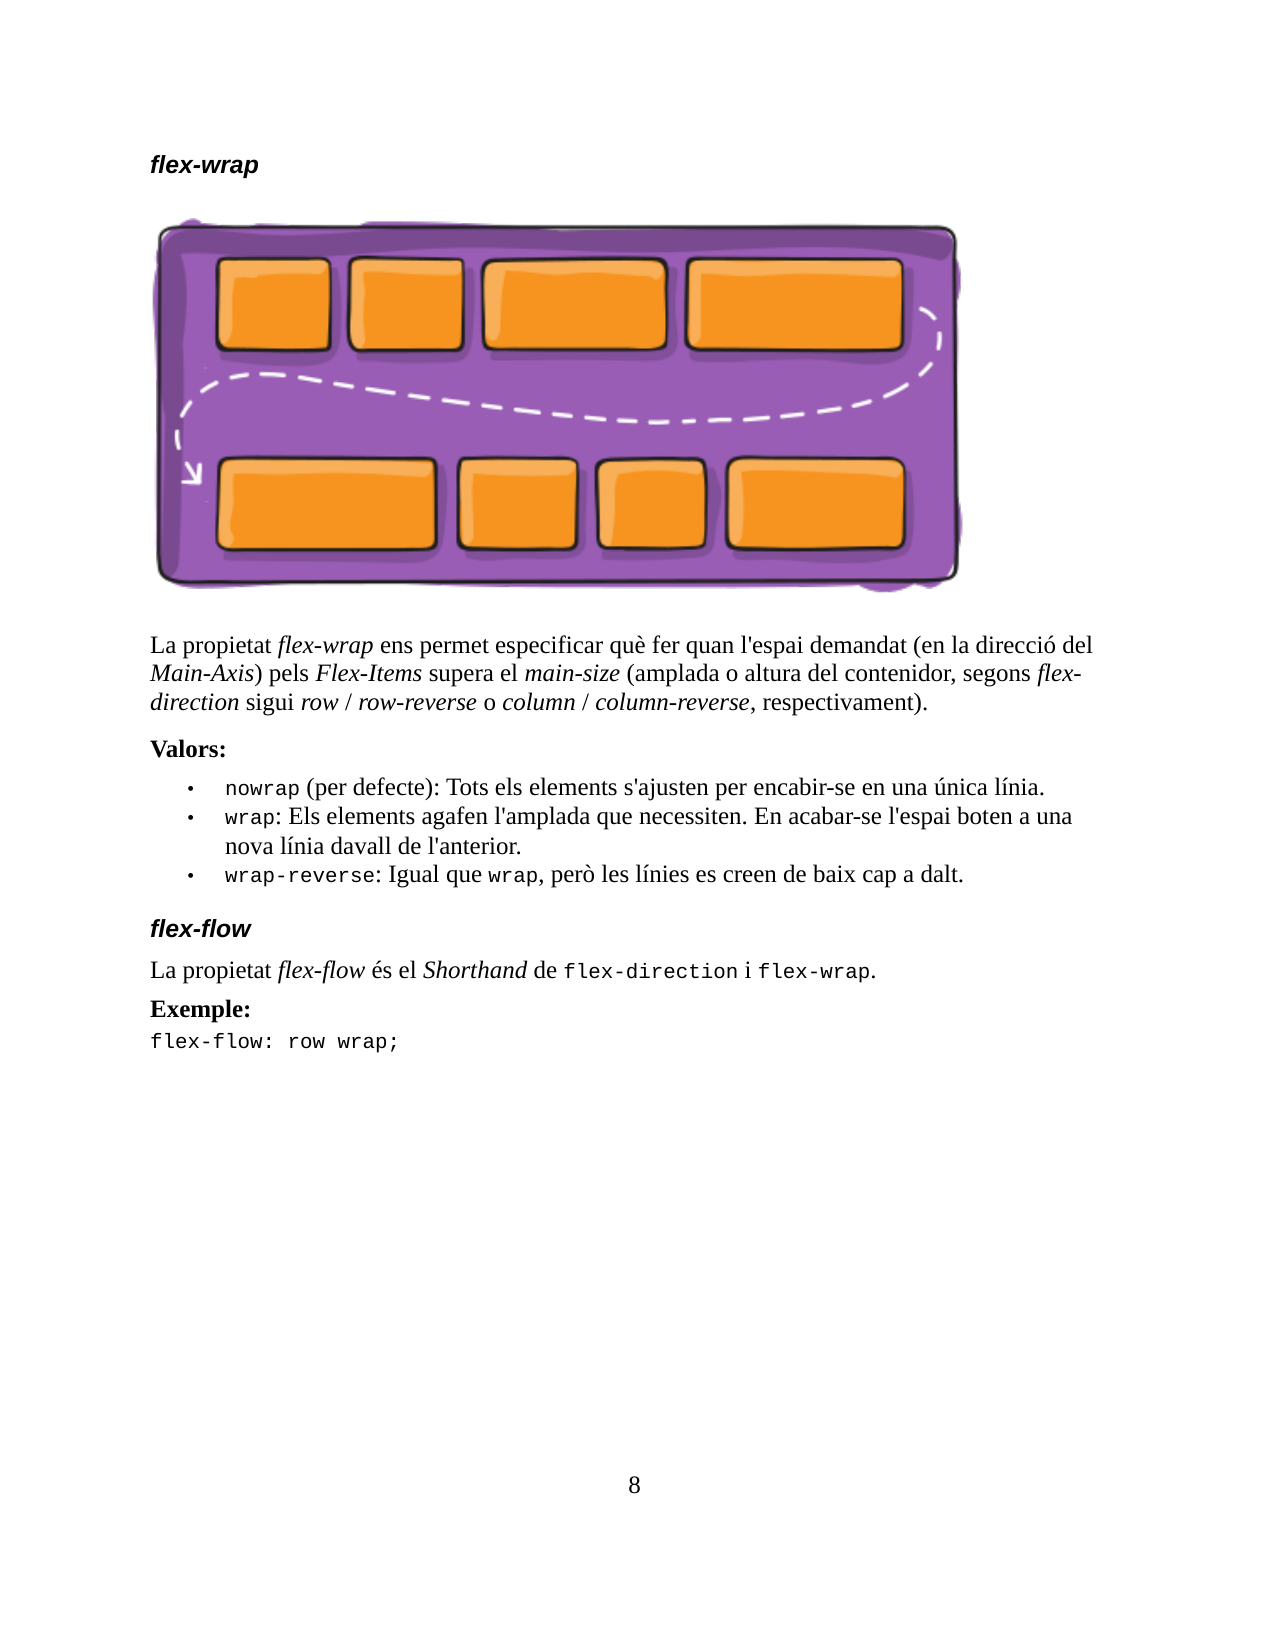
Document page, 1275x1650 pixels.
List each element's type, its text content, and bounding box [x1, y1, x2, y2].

picture [150, 191, 976, 621]
list nowrap (per defecte): Tots els elements s'ajusten per encabir-se en una única línia. [187, 772, 1125, 801]
text La propietat flex-flow és el Shorthand de flex-direction i flex-wrap. [150, 955, 1125, 985]
list wrap-reverse: Igual que wrap, però les línies es creen de baix cap a dalt. [187, 859, 1125, 889]
text La propietat flex-wrap ens permet especificar què fer quan l'espai demandat (en la direcció del Main-Axis) pels Flex-Items supera el main-size (amplada o altura del contenidor, segons flex-direction sigui row / row-reverse o column / column-reverse, respectivament). [150, 630, 1125, 716]
subtitle flex-wrap [150, 150, 1125, 178]
list wrap: Els elements agafen l'amplada que necessiten. En acabar-se l'espai boten a una nova línia davall de l'anterior. [187, 801, 1125, 859]
text flex-flow: row wrap; [150, 1031, 1125, 1055]
subtitle flex-flow [150, 914, 1125, 943]
text Exemple: [150, 994, 1125, 1022]
text Valors: [150, 734, 1125, 763]
